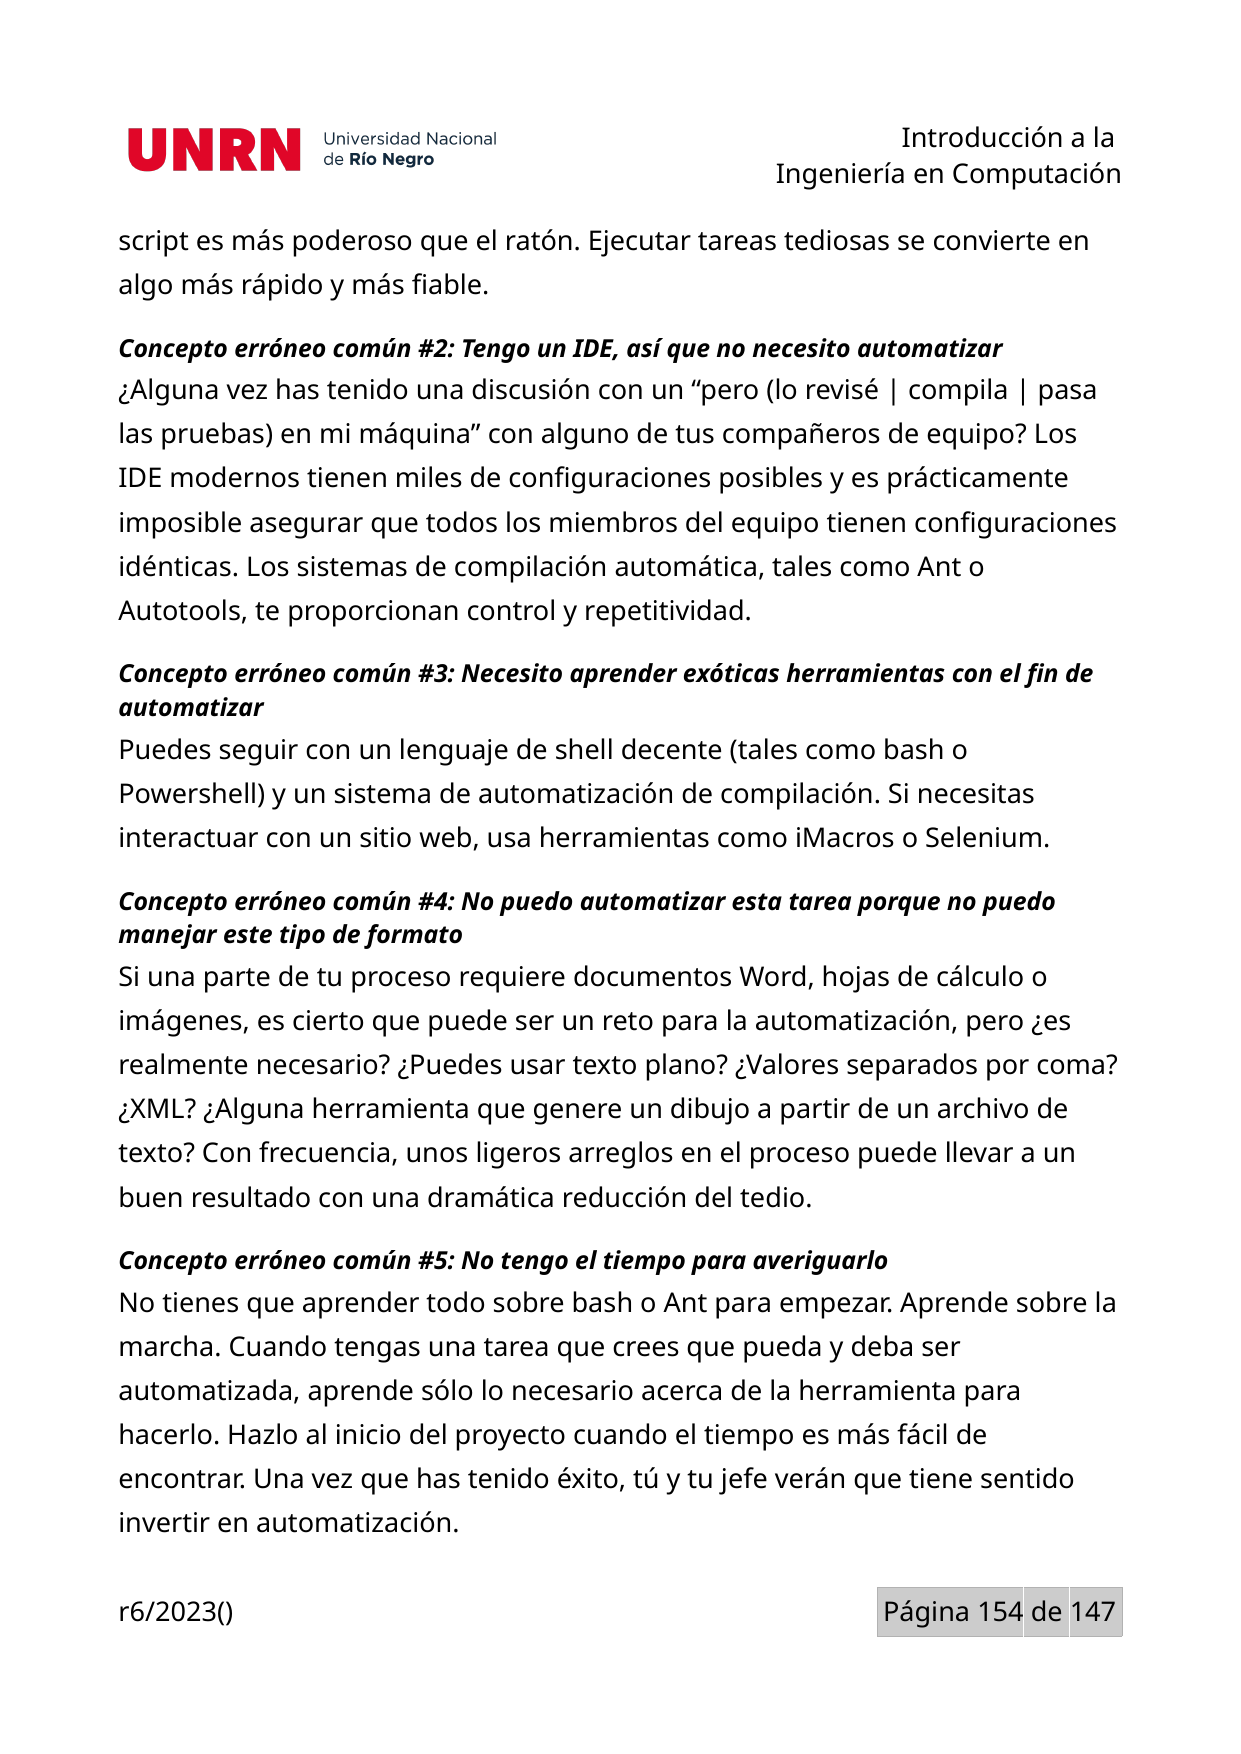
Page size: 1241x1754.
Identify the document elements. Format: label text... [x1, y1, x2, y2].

text Si una parte de tu proceso requiere documentos Word, hojas de cálculo o imágenes, es cierto que puede ser un reto para la automatización, pero ¿es realmente necesario? ¿Puedes usar texto plano? ¿Valores separados por coma? ¿XML? ¿Alguna herramienta que genere un dibujo a partir de un archivo de texto? Con frecuencia, unos ligeros arreglos en el proceso puede llevar a un buen resultado con una dramática reducción del tedio. [118, 957, 1122, 1215]
text ¿Alguna vez has tenido una discusión con un “pero (lo revisé | compila | pasa las pruebas) en mi máquina” con alguno de tus compañeros de equipo? Los IDE modernos tienen miles de configuraciones posibles y es prácticamente imposible asegurar que todos los miembros del equipo tienen configuraciones idénticas. Los sistemas de compilación automática, tales como Ant o Autotools, te proporcionan control y repetitividad. [118, 371, 1122, 628]
text Concepto erróneo común #3: Necesito aprender exóticas herramientas con el fin de automatizar [118, 656, 1122, 724]
text script es más poderoso que el ratón. Ejecutar tareas tediosas se convierte en algo más rápido y más fiable. [118, 221, 1122, 302]
text Concepto erróneo común #2: Tengo un IDE, así que no necesito automatizar [118, 331, 1122, 364]
text Concepto erróneo común #5: No tengo el tiempo para averiguarlo [118, 1243, 1122, 1277]
text No tienes que aprender todo sobre bash o Ant para empezar. Aprende sobre la marcha. Cuando tengas una tarea que crees que pueda y deba ser automatizada, aprende sólo lo necesario acerca de la herramienta para hacerlo. Hazlo al inicio del proyecto cuando el tiempo es más fácil de encontrar. Una vez que has tenido éxito, tú y tu jefe verán que tiene sentido invertir en automatización. [118, 1283, 1122, 1541]
text Concepto erróneo común #4: No puedo automatizar esta tarea porque no puedo manejar este tipo de formato [118, 883, 1122, 951]
picture [118, 118, 505, 180]
text Puedes seguir con un lenguaje de shell decente (tales como bash o Powershell) y un sistema de automatización de compilación. Si necesitas interactuar con un sitio web, usa herramientas como iMacros o Selenium. [118, 730, 1122, 855]
